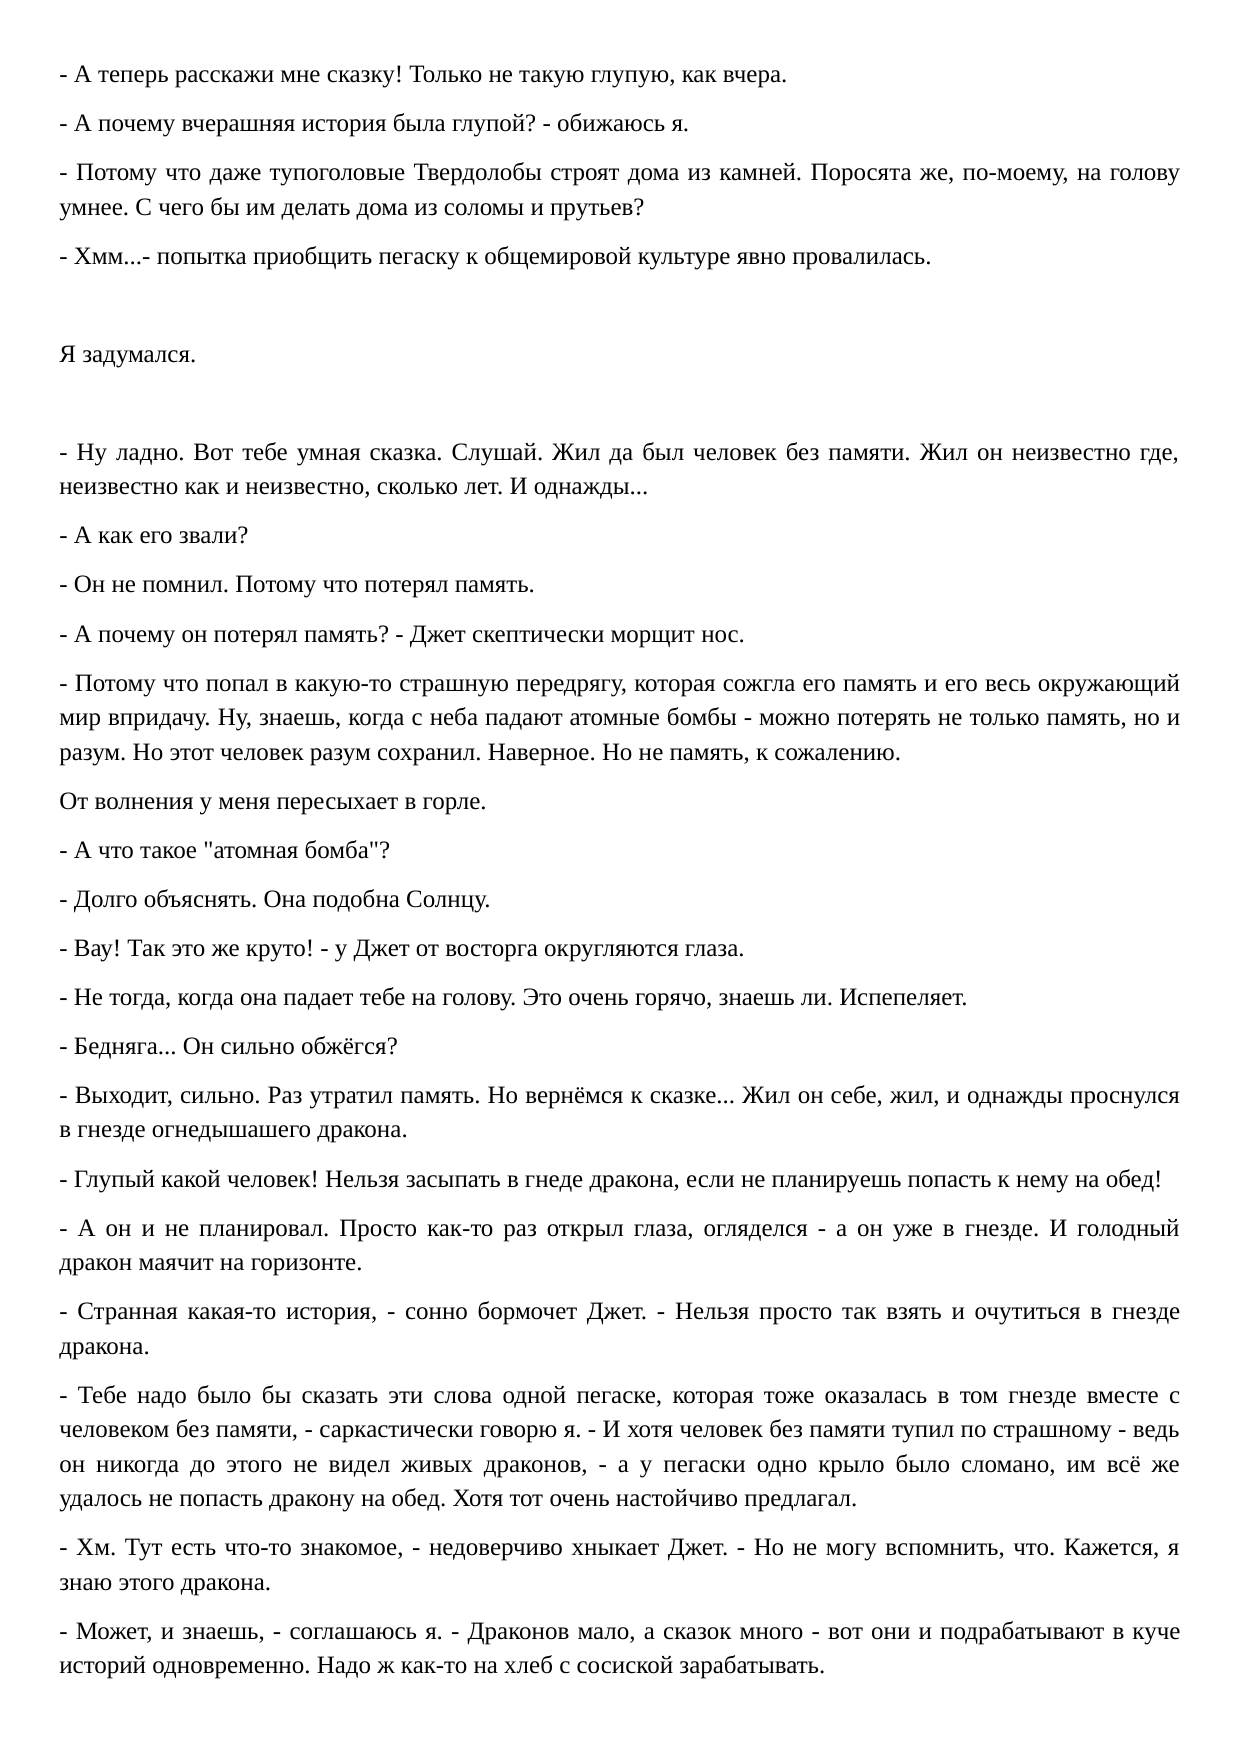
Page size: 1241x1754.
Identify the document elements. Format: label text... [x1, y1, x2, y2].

text - Ну ладно. Вот тебе умная сказка. Слушай. Жил да был человек без памяти. Жил он неизвестно где, неизвестно как и неизвестно, сколько лет. И однажды... [59, 437, 1181, 500]
text - Хмм...- попытка приобщить пегаску к общемировой культуре явно провалилась. [59, 241, 1181, 269]
text - Выходит, сильно. Раз утратил память. Но вернёмся к сказке... Жил он себе, жил, и однажды проснулся в гнезде огнедышашего дракона. [59, 1080, 1181, 1143]
text - А как его звали? [59, 521, 1181, 549]
text - Он не помнил. Потому что потерял память. [59, 569, 1181, 598]
text - Тебе надо было бы сказать эти слова одной пегаске, которая тоже оказалась в том гнезде вместе с человеком без памяти, - саркастически говорю я. - И хотя человек без памяти тупил по страшному - ведь он никогда до этого не видел живых драконов, - а у пегаски одно крыло было сломано, им всё же удалось не попасть дракону на обед. Хотя тот очень настойчиво предлагал. [59, 1380, 1181, 1512]
text От волнения у меня пересыхает в горле. [59, 786, 1181, 814]
text - Потому что даже тупоголовые Твердолобы строят дома из камней. Поросята же, по-моему, на голову умнее. С чего бы им делать дома из соломы и прутьев? [59, 157, 1181, 220]
text - Вау! Так это же круто! - у Джет от восторга округляются глаза. [59, 933, 1181, 962]
text - Бедняга... Он сильно обжёгся? [59, 1031, 1181, 1060]
text - А что такое "атомная бомба"? [59, 835, 1181, 863]
text - Может, и знаешь, - соглашаюсь я. - Драконов мало, а сказок много - вот они и подрабатывают в куче историй одновременно. Надо ж как-то на хлеб с сосиской зарабатывать. [59, 1616, 1181, 1679]
text - Странная какая-то история, - сонно бормочет Джет. - Нельзя просто так взять и очутиться в гнезде дракона. [59, 1296, 1181, 1359]
text - Не тогда, когда она падает тебе на голову. Это очень горячо, знаешь ли. Испепеляет. [59, 982, 1181, 1011]
text - Долго объяснять. Она подобна Солнцу. [59, 884, 1181, 913]
text - Глупый какой человек! Нельзя засыпать в гнеде дракона, если не планируешь попасть к нему на обед! [59, 1164, 1181, 1192]
text - А теперь расскажи мне сказку! Только не такую глупую, как вчера. [59, 59, 1181, 88]
text Я задумался. [59, 339, 1181, 368]
text - А он и не планировал. Просто как-то раз открыл глаза, огляделся - а он уже в гнезде. И голодный дракон маячит на горизонте. [59, 1213, 1181, 1276]
text - А почему он потерял память? - Джет скептически морщит нос. [59, 619, 1181, 647]
text - Хм. Тут есть что-то знакомое, - недоверчиво хныкает Джет. - Но не могу вспомнить, что. Кажется, я знаю этого дракона. [59, 1532, 1181, 1596]
text - Потому что попал в какую-то страшную передрягу, которая сожгла его память и его весь окружающий мир впридачу. Ну, знаешь, когда с неба падают атомные бомбы - можно потерять не только память, но и разум. Но этот человек разум сохранил. Наверное. Но не память, к сожалению. [59, 668, 1181, 765]
text - А почему вчерашняя история была глупой? - обижаюсь я. [59, 108, 1181, 137]
